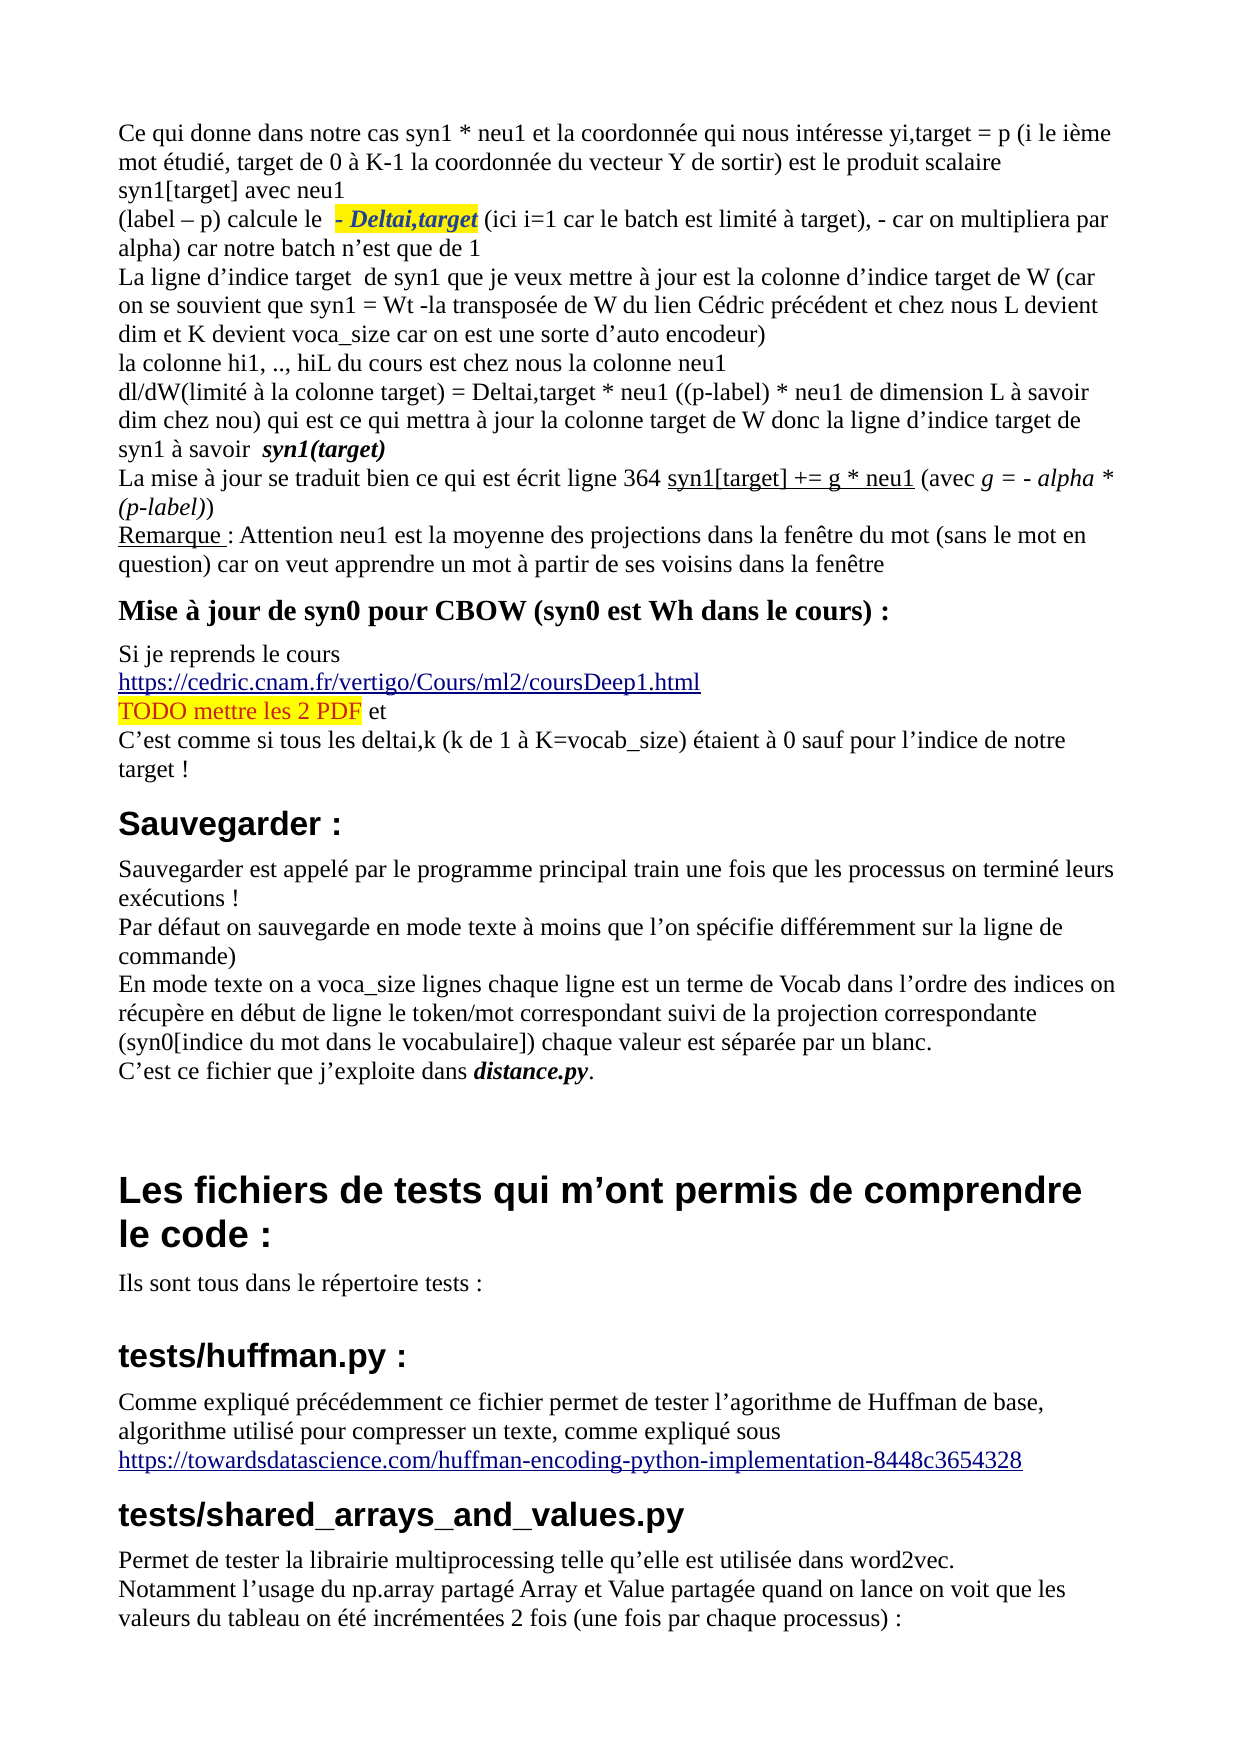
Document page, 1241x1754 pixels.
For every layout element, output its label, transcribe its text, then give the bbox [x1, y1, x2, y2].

text La mise à jour se traduit bien ce qui est écrit ligne 364 syn1[target] += g * neu1 (avec g = - alpha * (p-label)) [118, 463, 1122, 521]
subtitle Mise à jour de syn0 pour CBOW (syn0 est Wh dans le cours) : [118, 593, 1122, 626]
text C’est comme si tous les deltai,k (k de 1 à K=vocab_size) étaient à 0 sauf pour l’indice de notre target ! [118, 725, 1122, 782]
text https://cedric.cnam.fr/vertigo/Cours/ml2/coursDeep1.html [118, 667, 1122, 696]
text Ce qui donne dans notre cas syn1 * neu1 et la coordonnée qui nous intéresse yi,target = p (i le ième mot étudié, target de 0 à K-1 la coordonnée du vecteur Y de sortir) est le produit scalaire syn1[target] avec neu1 [118, 118, 1122, 204]
text Sauvegarder est appelé par le programme principal train une fois que les processus on terminé leurs exécutions ! [118, 854, 1122, 912]
text Si je reprends le cours [118, 639, 1122, 667]
text Remarque : Attention neu1 est la moyenne des projections dans la fenêtre du mot (sans le mot en question) car on veut apprendre un mot à partir de ses voisins dans la fenêtre [118, 521, 1122, 578]
text Ils sont tous dans le répertoire tests : [118, 1268, 1122, 1297]
text Permet de tester la librairie multiprocessing telle qu’elle est utilisée dans word2vec. [118, 1546, 1122, 1574]
text En mode texte on a voca_size lignes chaque ligne est un terme de Vocab dans l’ordre des indices on récupère en début de ligne le token/mot correspondant suivi de la projection correspondante (syn0[indice du mot dans le vocabulaire]) chaque valeur est séparée par un blanc. [118, 969, 1122, 1056]
text Notamment l’usage du np.array partagé Array et Value partagée quand on lance on voit que les valeurs du tableau on été incrémentées 2 fois (une fois par chaque processus) : [118, 1574, 1122, 1632]
text C’est ce fichier que j’exploite dans distance.py. [118, 1056, 1122, 1084]
text Comme expliqué précédemment ce fichier permet de tester l’agorithme de Huffman de base, algorithme utilisé pour compresser un texte, comme expliqué sous https://towardsdatascience.com/huffman-encoding-python-implementation-8448c3654328 [118, 1387, 1122, 1474]
subtitle Sauvegarder : [118, 803, 1122, 842]
text la colonne hi1, .., hiL du cours est chez nous la colonne neu1 [118, 348, 1122, 377]
text Par défaut on sauvegarde en mode texte à moins que l’on spécifie différemment sur la ligne de commande) [118, 912, 1122, 969]
text La ligne d’indice target de syn1 que je veux mettre à jour est la colonne d’indice target de W (car on se souvient que syn1 = Wt -la transposée de W du lien Cédric précédent et chez nous L devient dim et K devient voca_size car on est une sorte d’auto encodeur) [118, 262, 1122, 348]
text dl/dW(limité à la colonne target) = Deltai,target * neu1 ((p-label) * neu1 de dimension L à savoir dim chez nou) qui est ce qui mettra à jour la colonne target de W donc la ligne d’indice target de syn1 à savoir syn1(target) [118, 377, 1122, 463]
subtitle tests/huffman.py : [118, 1336, 1122, 1375]
subtitle tests/shared_arrays_and_values.py [118, 1494, 1122, 1533]
text TODO mettre les 2 PDF et [118, 696, 1122, 725]
text (label – p) calcule le - Deltai,target (ici i=1 car le batch est limité à target), - car on multipliera par alpha) car notre batch n’est que de 1 [118, 204, 1122, 262]
subtitle Les fichiers de tests qui m’ont permis de comprendre le code : [118, 1168, 1122, 1255]
